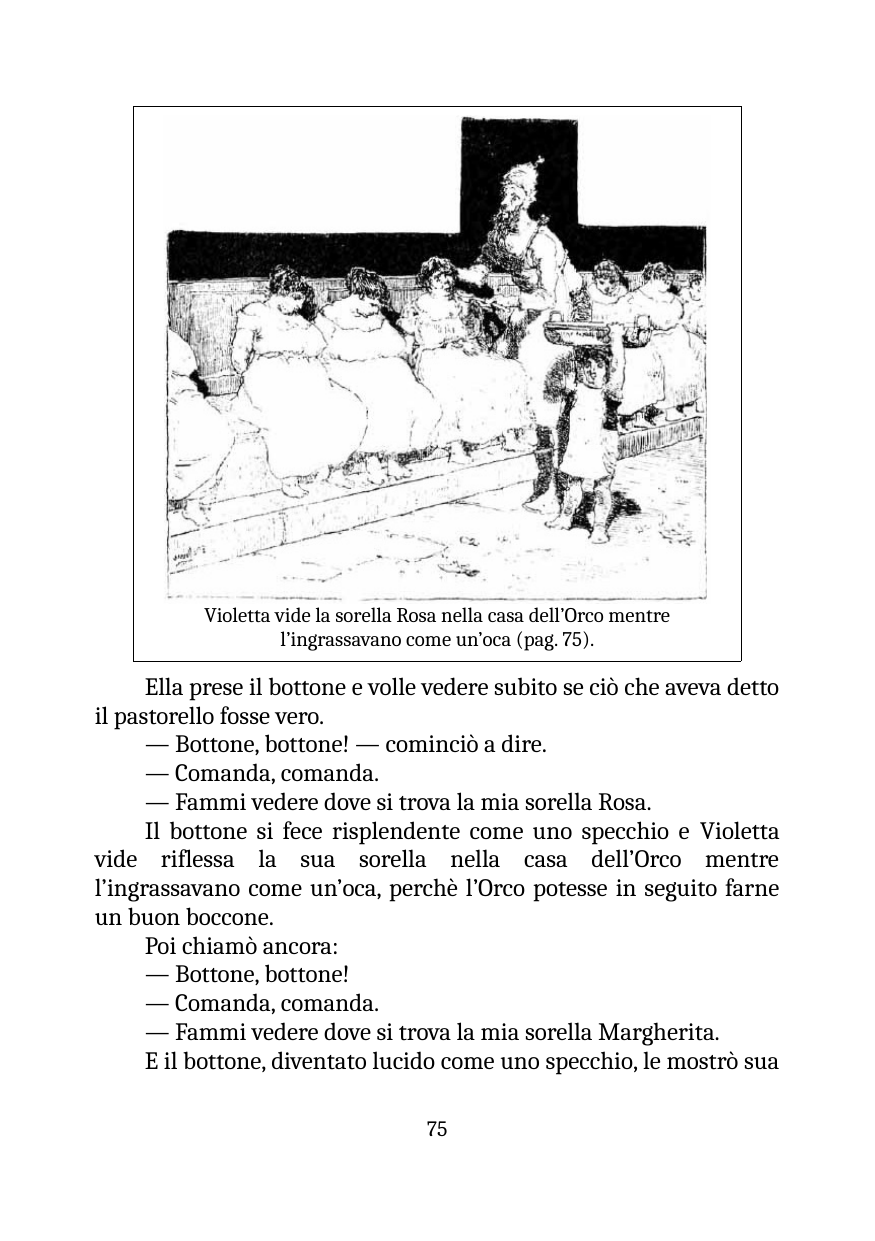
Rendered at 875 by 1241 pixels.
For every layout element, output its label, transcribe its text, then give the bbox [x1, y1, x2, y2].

text Poi chiamò ancora: [94, 932, 779, 960]
text Il bottone si fece risplendente come uno specchio e Violetta vide riflessa la sua sorella nella casa dell’Orco mentre l’ingrassavano come un’oca, perchè l’Orco potesse in seguito farne un buon boccone. [94, 817, 779, 932]
picture [163, 115, 711, 604]
text Violetta vide la sorella Rosa nella casa dell’Orco mentre l’ingrassavano come un’oca (pag. 75). [142, 604, 732, 652]
text — Bottone, bottone! — cominciò a dire. [94, 730, 779, 759]
text — Fammi vedere dove si trova la mia sorella Margherita. [94, 1018, 779, 1047]
text Ella prese il bottone e volle vedere subito se ciò che aveva detto il pastorello fosse vero. [94, 94, 779, 730]
text — Fammi vedere dove si trova la mia sorella Rosa. [94, 788, 779, 817]
text — Bottone, bottone! [94, 960, 779, 989]
text — Comanda, comanda. [94, 759, 779, 788]
text E il bottone, diventato lucido come uno specchio, le mostrò sua [94, 1047, 779, 1075]
text — Comanda, comanda. [94, 989, 779, 1018]
